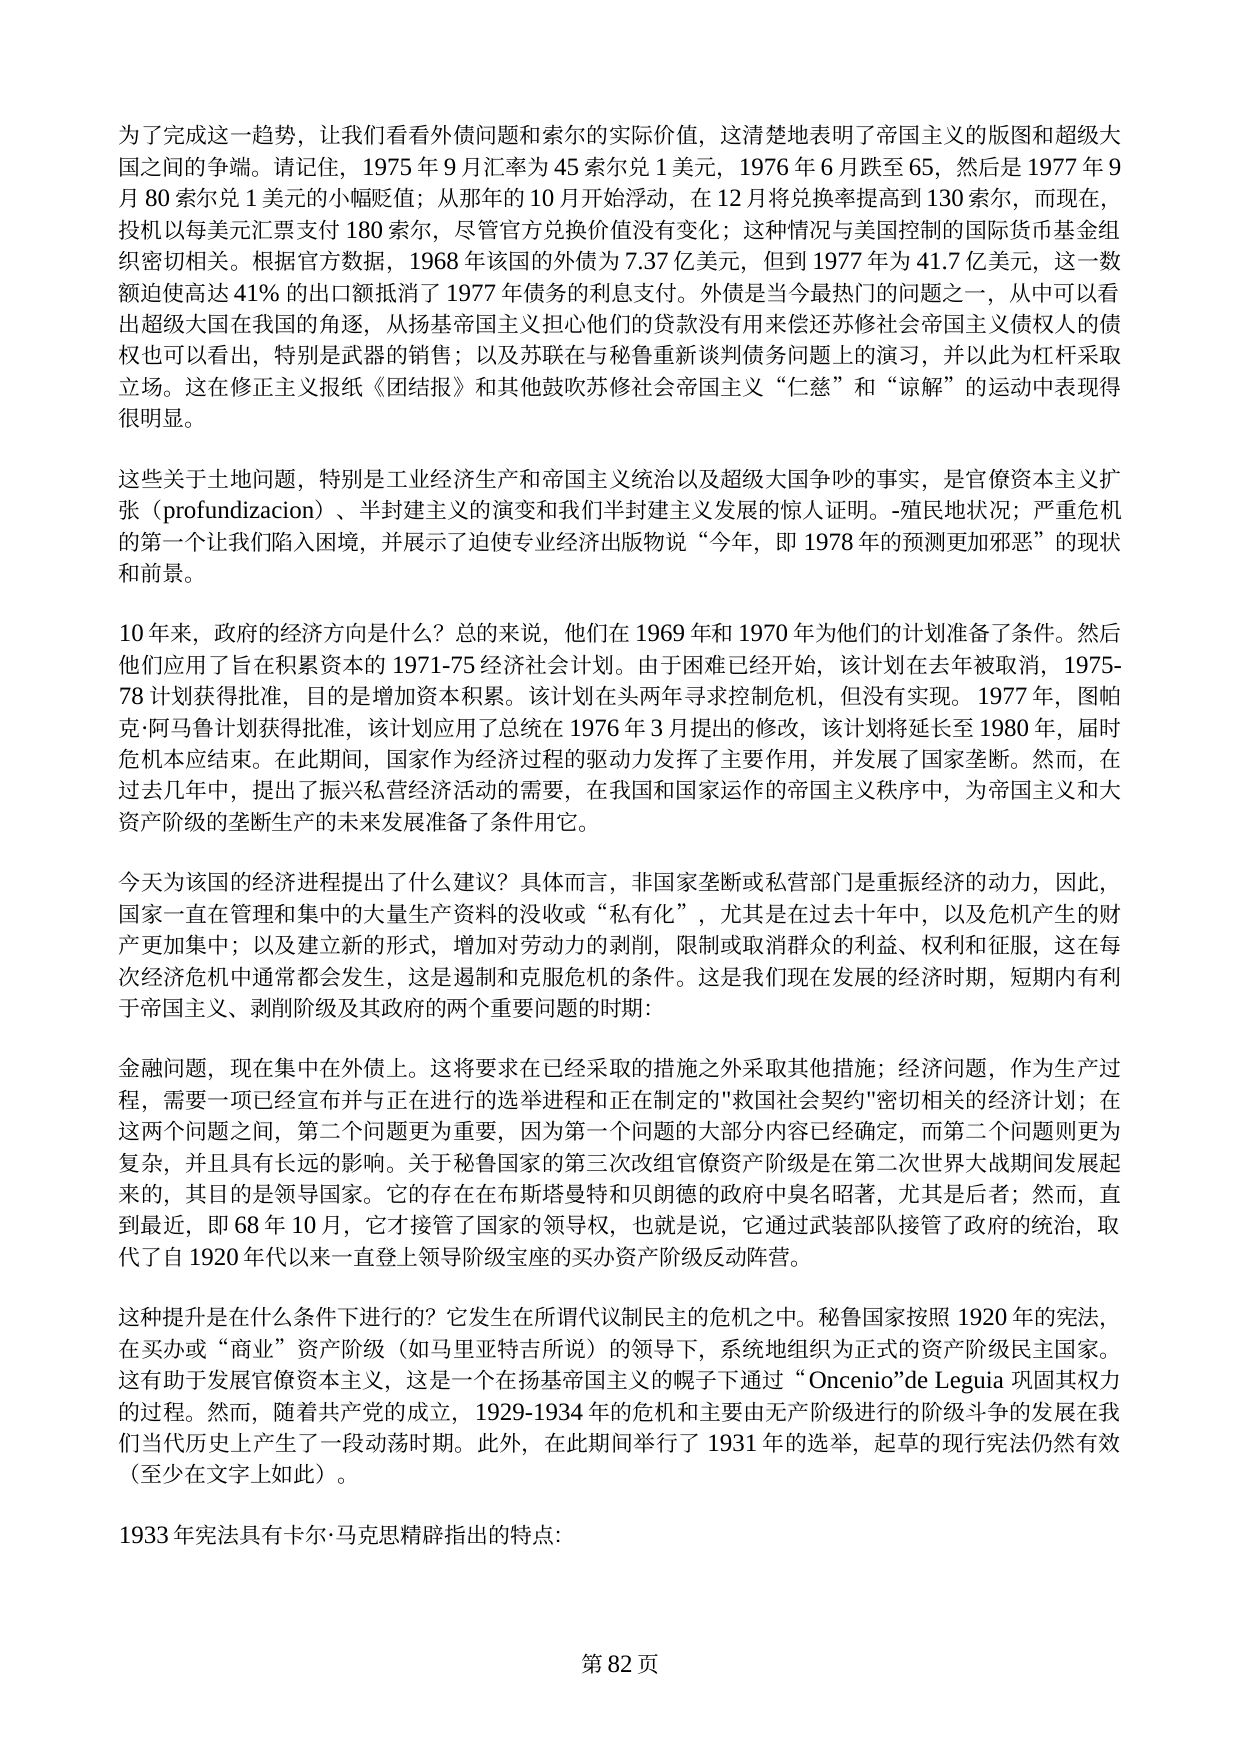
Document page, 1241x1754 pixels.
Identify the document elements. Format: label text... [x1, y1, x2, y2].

text 这些关于土地问题，特别是工业经济生产和帝国主义统治以及超级大国争吵的事实，是官僚资本主义扩张（profundizacion）、半封建主义的演变和我们半封建主义发展的惊人证明。-殖民地状况；严重危机的第一个让我们陷入困境，并展示了迫使专业经济出版物说“今年，即1978年的预测更加邪恶”的现状和前景。 [118, 462, 1122, 588]
text 金融问题，现在集中在外债上。这将要求在已经采取的措施之外采取其他措施；经济问题，作为生产过程，需要一项已经宣布并与正在进行的选举进程和正在制定的"救国社会契约"密切相关的经济计划；在这两个问题之间，第二个问题更为重要，因为第一个问题的大部分内容已经确定，而第二个问题则更为复杂，并且具有长远的影响。关于秘鲁国家的第三次改组官僚资产阶级是在第二次世界大战期间发展起来的，其目的是领导国家。它的存在在布斯塔曼特和贝朗德的政府中臭名昭著，尤其是后者；然而，直到最近，即68年10月，它才接管了国家的领导权，也就是说，它通过武装部队接管了政府的统治，取代了自1920年代以来一直登上领导阶级宝座的买办资产阶级反动阵营。 [118, 1051, 1122, 1272]
text 为了完成这一趋势，让我们看看外债问题和索尔的实际价值，这清楚地表明了帝国主义的版图和超级大国之间的争端。请记住，1975年9月汇率为45索尔兑1美元，1976年6月跌至65，然后是1977年9月80索尔兑1美元的小幅贬值；从那年的10月开始浮动，在12月将兑换率提高到130索尔，而现在，投机以每美元汇票支付180索尔，尽管官方兑换价值没有变化；这种情况与美国控制的国际货币基金组织密切相关。根据官方数据，1968年该国的外债为7.37亿美元，但到1977年为41.7亿美元，这一数额迫使高达41% 的出口额抵消了1977年债务的利息支付。外债是当今最热门的问题之一，从中可以看出超级大国在我国的角逐，从扬基帝国主义担心他们的贷款没有用来偿还苏修社会帝国主义债权人的债权也可以看出，特别是武器的销售；以及苏联在与秘鲁重新谈判债务问题上的演习，并以此为杠杆采取立场。这在修正主义报纸《团结报》和其他鼓吹苏修社会帝国主义“仁慈”和“谅解”的运动中表现得很明显。 [118, 118, 1122, 433]
text 1933年宪法具有卡尔·马克思精辟指出的特点： [118, 1518, 1122, 1549]
text 今天为该国的经济进程提出了什么建议？具体而言，非国家垄断或私营部门是重振经济的动力，因此，国家一直在管理和集中的大量生产资料的没收或“私有化”，尤其是在过去十年中，以及危机产生的财产更加集中；以及建立新的形式，增加对劳动力的剥削，限制或取消群众的利益、权利和征服，这在每次经济危机中通常都会发生，这是遏制和克服危机的条件。这是我们现在发展的经济时期，短期内有利于帝国主义、剥削阶级及其政府的两个重要问题的时期： [118, 865, 1122, 1023]
text 10年来，政府的经济方向是什么？总的来说，他们在1969年和1970年为他们的计划准备了条件。然后他们应用了旨在积累资本的1971-75经济社会计划。由于困难已经开始，该计划在去年被取消，1975-78计划获得批准，目的是增加资本积累。该计划在头两年寻求控制危机，但没有实现。1977年，图帕克·阿马鲁计划获得批准，该计划应用了总统在1976年3月提出的修改，该计划将延长至1980年，届时危机本应结束。在此期间，国家作为经济过程的驱动力发挥了主要作用，并发展了国家垄断。然而，在过去几年中，提出了振兴私营经济活动的需要，在我国和国家运作的帝国主义秩序中，为帝国主义和大资产阶级的垄断生产的未来发展准备了条件用它。 [118, 616, 1122, 837]
text 这种提升是在什么条件下进行的？它发生在所谓代议制民主的危机之中。秘鲁国家按照1920年的宪法，在买办或“商业”资产阶级（如马里亚特吉所说）的领导下，系统地组织为正式的资产阶级民主国家。这有助于发展官僚资本主义，这是一个在扬基帝国主义的幌子下通过“Oncenio”de Leguia 巩固其权力的过程。然而，随着共产党的成立，1929-1934年的危机和主要由无产阶级进行的阶级斗争的发展在我们当代历史上产生了一段动荡时期。此外，在此期间举行了1931年的选举，起草的现行宪法仍然有效（至少在文字上如此）。 [118, 1300, 1122, 1489]
